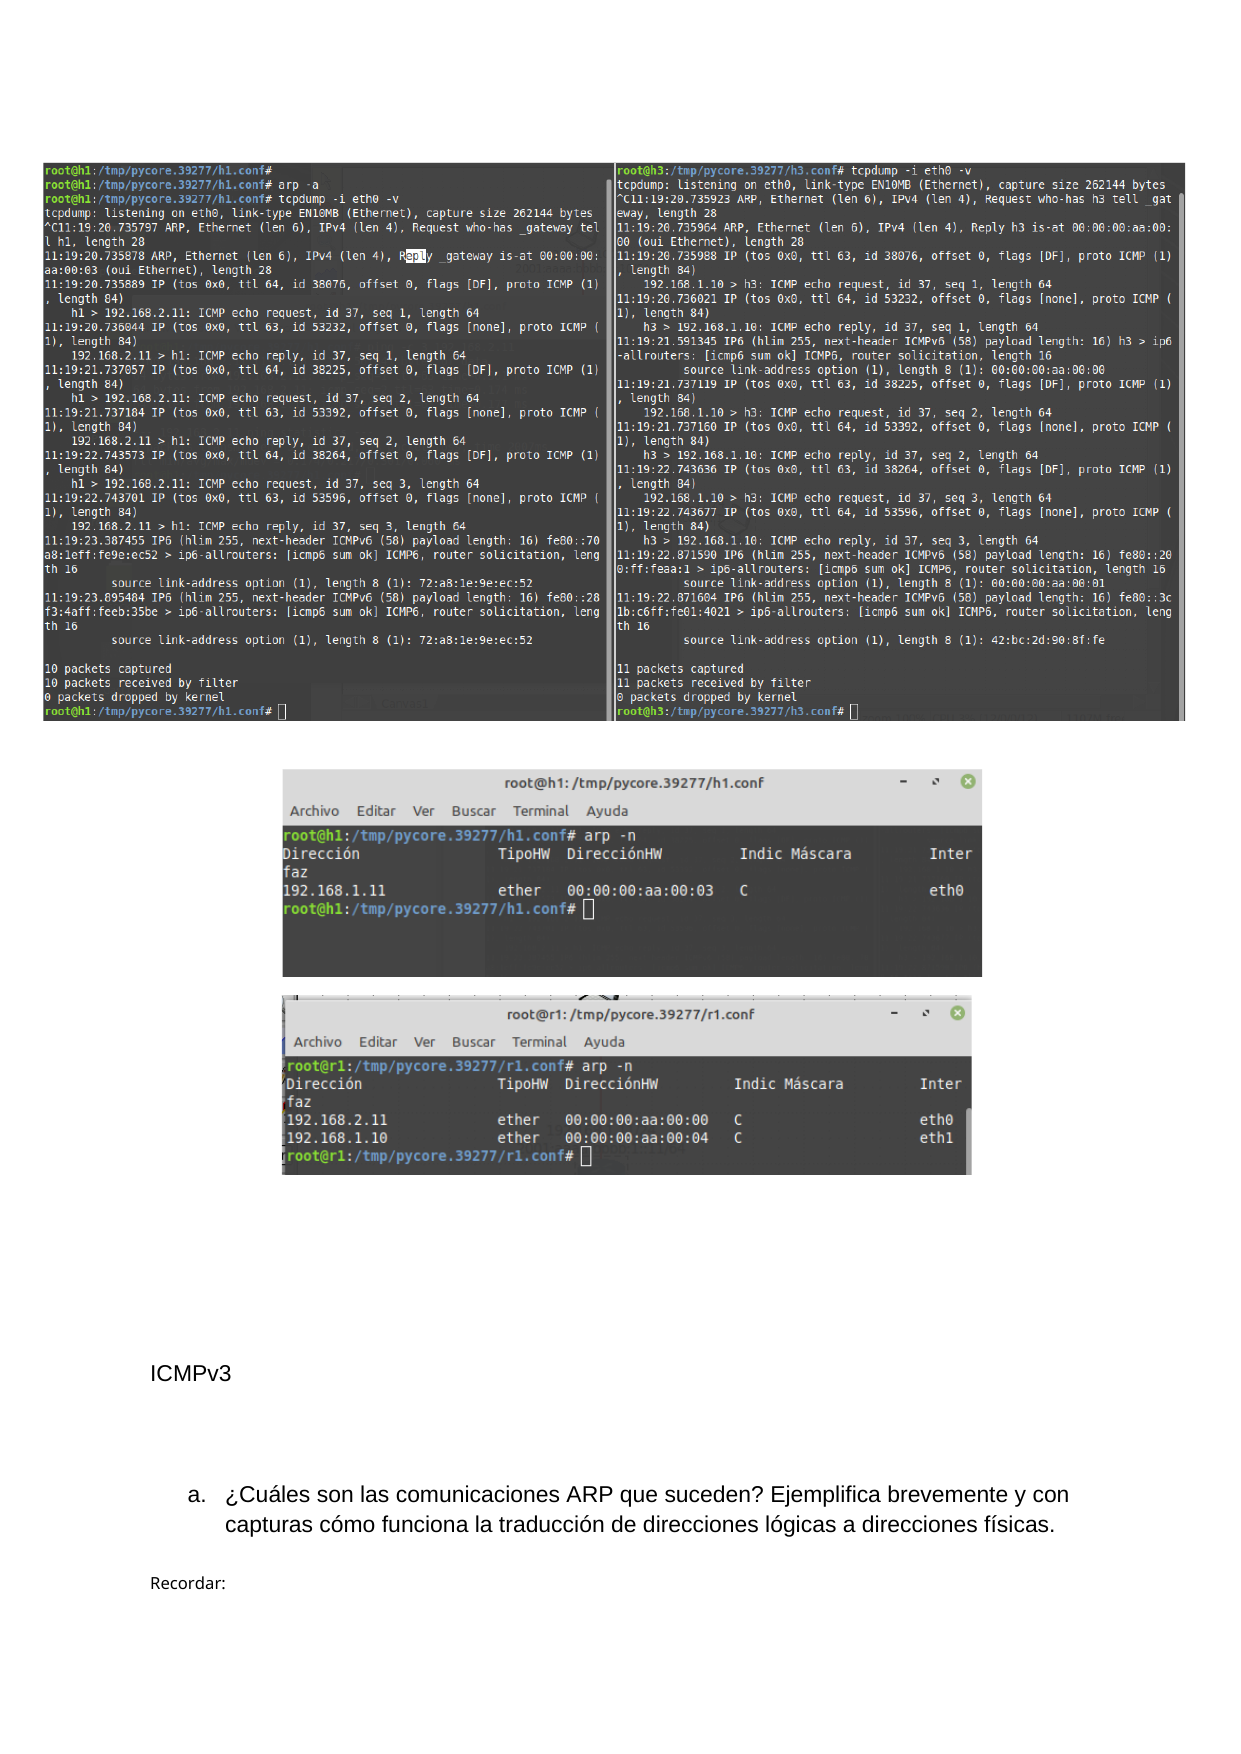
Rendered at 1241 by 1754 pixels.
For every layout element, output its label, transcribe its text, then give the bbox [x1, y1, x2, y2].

text ICMPv3 [150, 1360, 1090, 1386]
picture [281, 995, 972, 1175]
picture [282, 769, 647, 977]
text Recordar: [150, 1571, 1090, 1594]
list ¿Cuáles son las comunicaciones ARP que suceden? Ejemplifica brevemente y con capturas cómo funciona la traducción de direcciones lógicas a direcciones físicas. [187, 1481, 1090, 1537]
picture [43, 162, 1186, 721]
